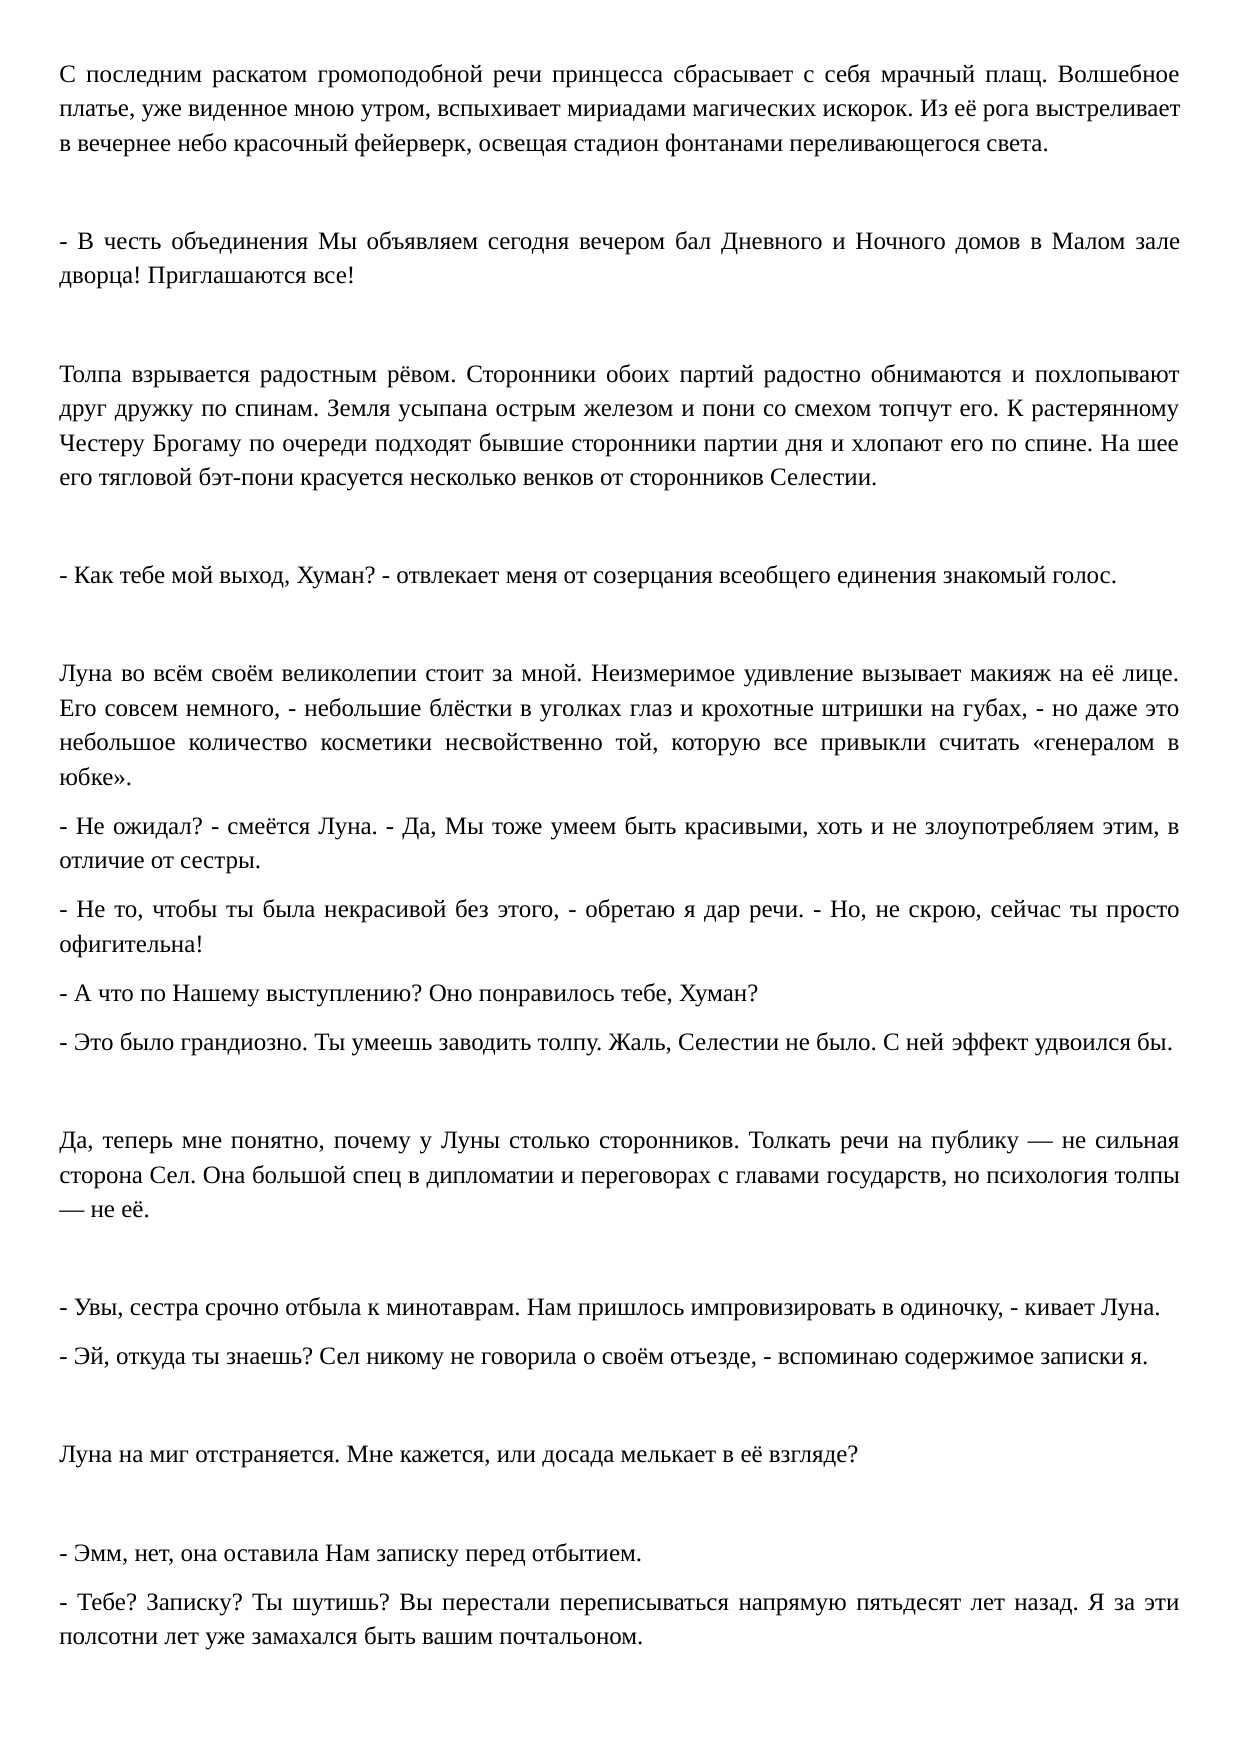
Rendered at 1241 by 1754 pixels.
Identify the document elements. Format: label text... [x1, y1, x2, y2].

text Луна во всём своём великолепии стоит за мной. Неизмеримое удивление вызывает макияж на её лице. Его совсем немного, - небольшие блёстки в уголках глаз и крохотные штришки на губах, - но даже это небольшое количество косметики несвойственно той, которую все привыкли считать «генералом в юбке». [59, 658, 1181, 791]
text - Не ожидал? - смеётся Луна. - Да, Мы тоже умеем быть красивыми, хоть и не злоупотребляем этим, в отличие от сестры. [59, 811, 1181, 874]
text - Эй, откуда ты знаешь? Сел никому не говорила о своём отъезде, - вспоминаю содержимое записки я. [59, 1341, 1181, 1370]
text - Эмм, нет, она оставила Нам записку перед отбытием. [59, 1538, 1181, 1566]
text С последним раскатом громоподобной речи принцесса сбрасывает с себя мрачный плащ. Волшебное платье, уже виденное мною утром, вспыхивает мириадами магических искорок. Из её рога выстреливает в вечернее небо красочный фейерверк, освещая стадион фонтанами переливающегося света. [59, 59, 1181, 157]
text - А что по Нашему выступлению? Оно понравилось тебе, Хуман? [59, 978, 1181, 1007]
text - Не то, чтобы ты была некрасивой без этого, - обретаю я дар речи. - Но, не скрою, сейчас ты просто офигительна! [59, 894, 1181, 958]
text - Как тебе мой выход, Хуман? - отвлекает меня от созерцания всеобщего единения знакомый голос. [59, 560, 1181, 589]
text Луна на миг отстраняется. Мне кажется, или досада мелькает в её взгляде? [59, 1439, 1181, 1468]
text - Увы, сестра срочно отбыла к минотаврам. Нам пришлось импровизировать в одиночку, - кивает Луна. [59, 1292, 1181, 1321]
text - Это было грандиозно. Ты умеешь заводить толпу. Жаль, Селестии не было. С ней эффект удвоился бы. [59, 1027, 1181, 1056]
text - Тебе? Записку? Ты шутишь? Вы перестали переписываться напрямую пятьдесят лет назад. Я за эти полсотни лет уже замахался быть вашим почтальоном. [59, 1587, 1181, 1650]
text Да, теперь мне понятно, почему у Луны столько сторонников. Толкать речи на публику — не сильная сторона Сел. Она большой спец в дипломатии и переговорах с главами государств, но психология толпы — не её. [59, 1125, 1181, 1223]
text Толпа взрывается радостным рёвом. Сторонники обоих партий радостно обнимаются и похлопывают друг дружку по спинам. Земля усыпана острым железом и пони со смехом топчут его. К растерянному Честеру Брогаму по очереди подходят бывшие сторонники партии дня и хлопают его по спине. На шее его тягловой бэт-пони красуется несколько венков от сторонников Селестии. [59, 359, 1181, 491]
text - В честь объединения Мы объявляем сегодня вечером бал Дневного и Ночного домов в Малом зале дворца! Приглашаются все! [59, 226, 1181, 289]
